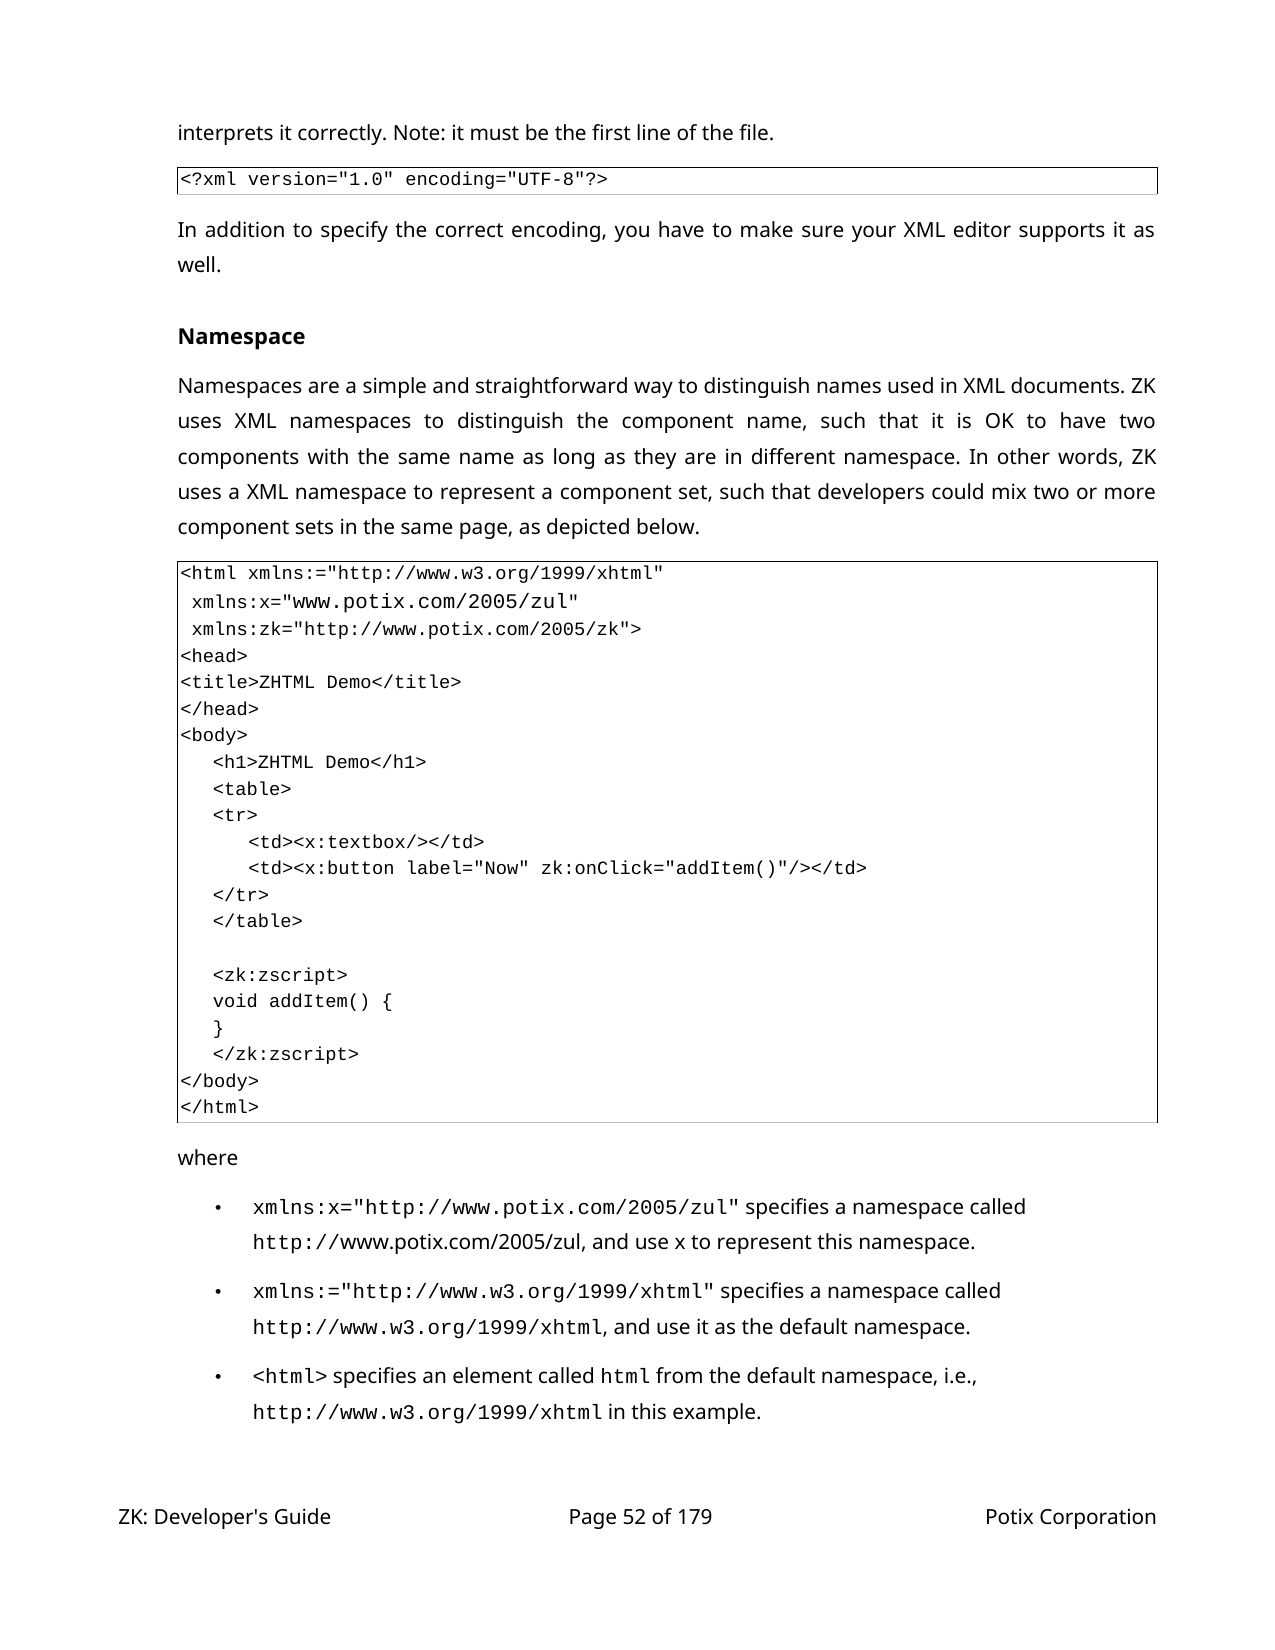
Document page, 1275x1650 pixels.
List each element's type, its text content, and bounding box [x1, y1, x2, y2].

text <?xml version="1.0" encoding="UTF-8"?> [178, 168, 1157, 194]
text interprets it correctly. Note: it must be the first line of the file. [177, 118, 1157, 146]
text <html xmlns:="http://www.w3.org/1999/xhtml" xmlns:x="www.potix.com/2005/zul" xmlns:zk="http://www.potix.com/2005/zk"> <head> <title>ZHTML Demo</title> </head> <body> <h1>ZHTML Demo</h1> <table> <tr> <td><x:textbox/></td> <td><x:button label="Now" zk:onClick="addItem()"/></td> </tr> </table> <zk:zscript> void addItem() { } </zk:zscript> </body> </html> [178, 562, 1157, 1122]
text where [177, 1143, 1157, 1171]
subtitle Namespace [177, 321, 1157, 351]
text Namespaces are a simple and straightforward way to distinguish names used in XML documents. ZK uses XML namespaces to distinguish the component name, such that it is OK to have two components with the same name as long as they are in different namespace. In other words, ZK uses a XML namespace to represent a component set, such that developers could mix two or more component sets in the same page, as depicted below. [177, 371, 1157, 541]
list xmlns:="http://www.w3.org/1999/xhtml" specifies a namespace called http://www.w3.org/1999/xhtml, and use it as the default namespace. [215, 1277, 1157, 1341]
list xmlns:x="http://www.potix.com/2005/zul" specifies a namespace called http://www.potix.com/2005/zul, and use x to represent this namespace. [215, 1192, 1157, 1256]
list <html> specifies an element called html from the default namespace, i.e., http://www.w3.org/1999/xhtml in this example. [215, 1361, 1157, 1425]
text In addition to specify the correct encoding, you have to make sure your XML editor supports it as well. [177, 215, 1157, 278]
